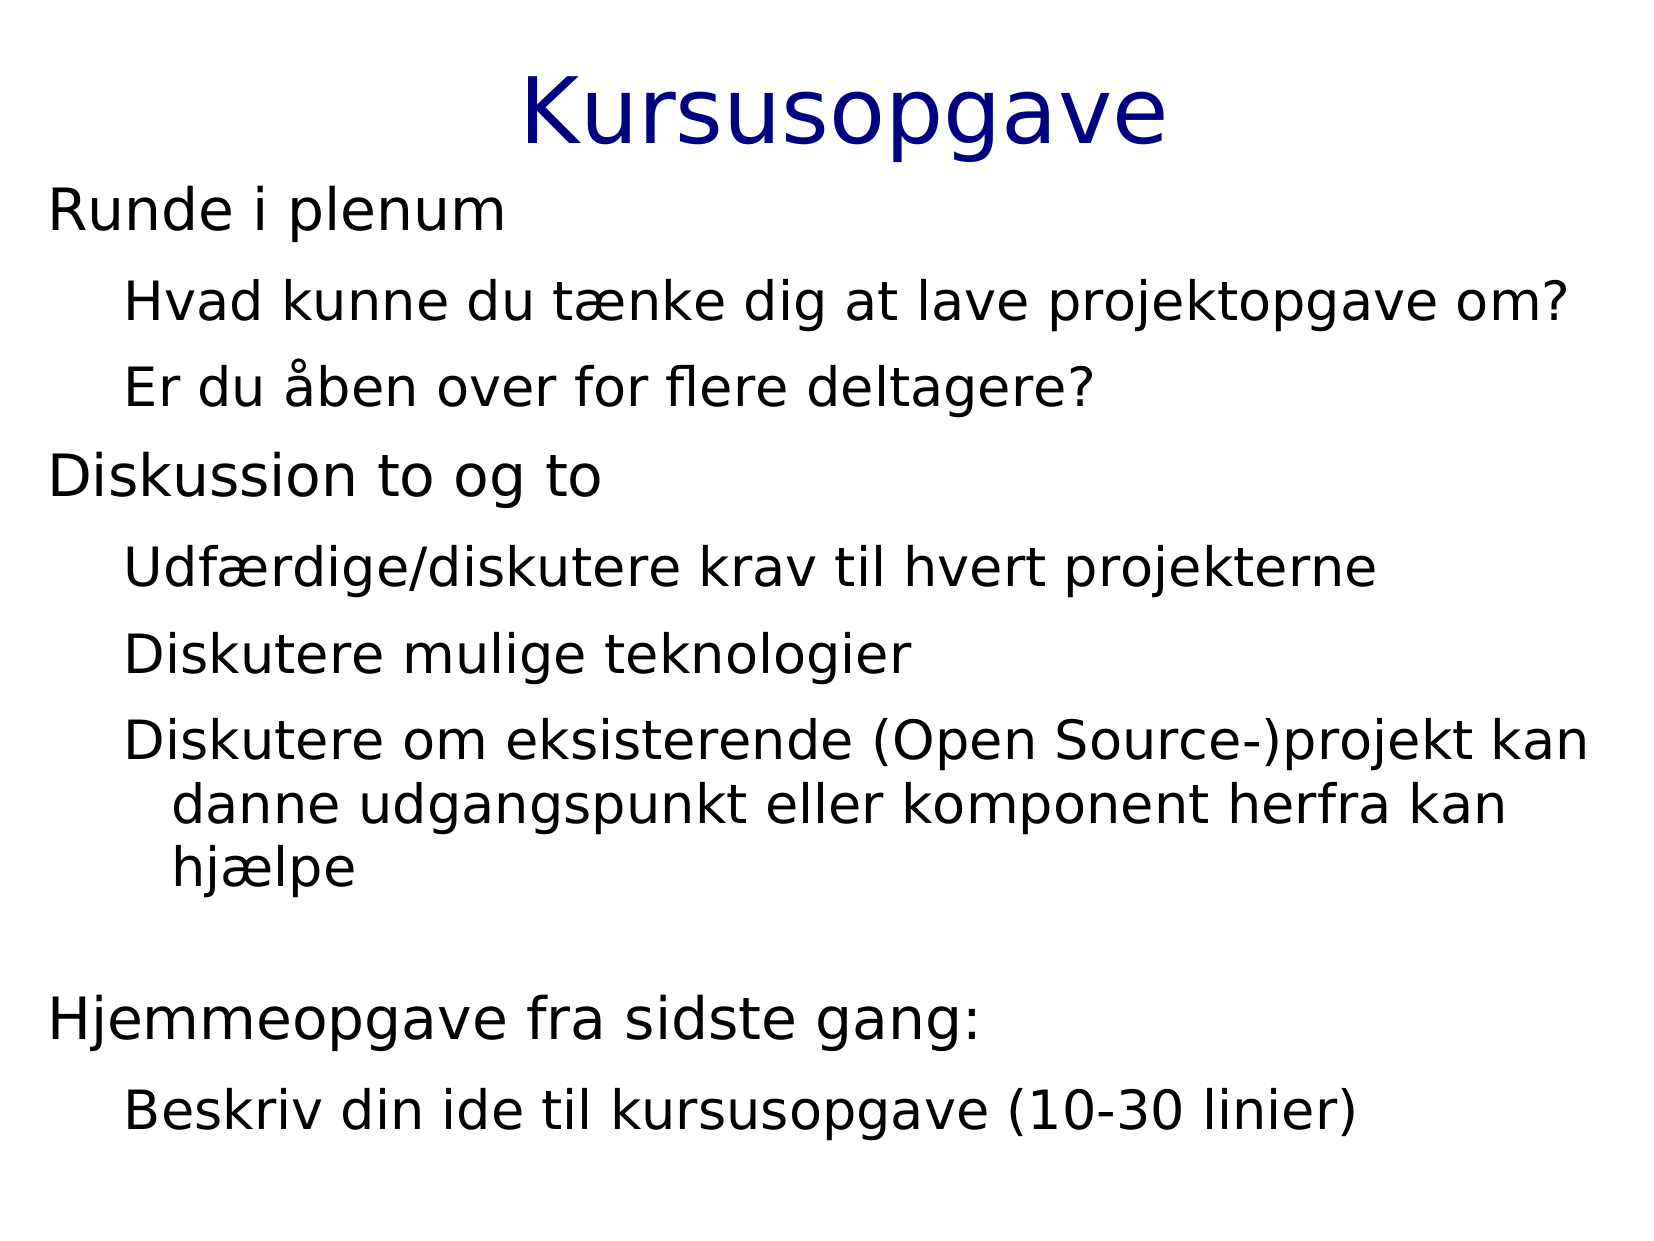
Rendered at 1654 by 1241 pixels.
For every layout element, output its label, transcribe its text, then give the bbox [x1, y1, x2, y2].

list Runde i plenum Hvad kunne du tænke dig at lave projektopgave om? Er du åben over for flere deltagere? Diskussion to og to Udfærdige/diskutere krav til hvert projekterne Diskutere mulige teknologier Diskutere om eksisterende (Open Source-)projekt kan danne udgangspunkt eller komponent herfra kan hjælpe Hjemmeopgave fra sidste gang: Beskriv din ide til kursusopgave (10-30 linier) [29, 176, 1598, 1206]
title Kursusopgave [156, 8, 1534, 176]
